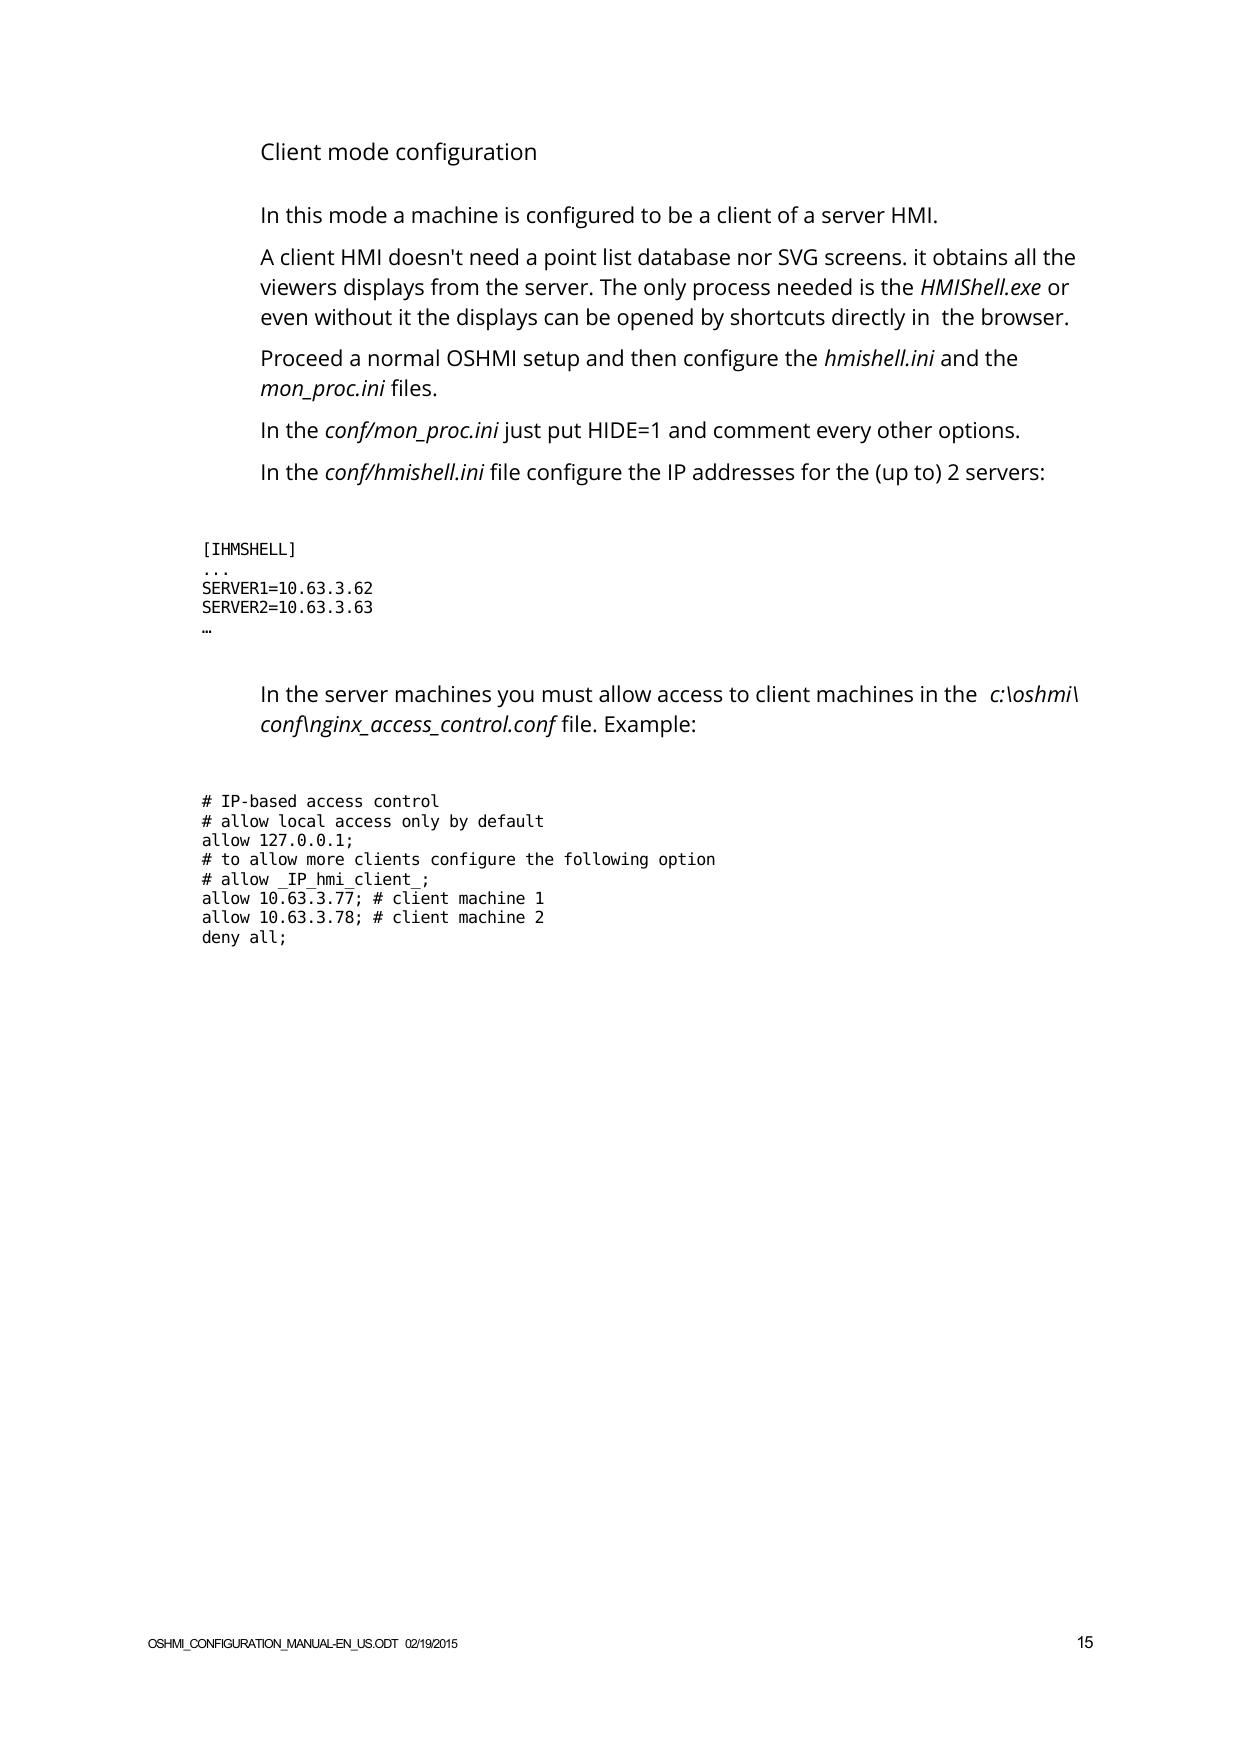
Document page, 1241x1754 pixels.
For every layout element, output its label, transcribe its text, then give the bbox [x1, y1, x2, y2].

text # allow local access only by default [202, 811, 1093, 831]
text allow 10.63.3.78; # client machine 2 [202, 908, 1093, 928]
subtitle Client mode configuration [260, 136, 1093, 167]
text ... [202, 559, 1093, 579]
text # to allow more clients configure the following option [202, 850, 1093, 869]
text [IHMSHELL] [202, 540, 1093, 559]
text deny all; [202, 928, 1093, 947]
text # IP-based access control [202, 792, 1093, 811]
text A client HMI doesn't need a point list database nor SVG screens. it obtains all the viewers displays from the server. The only process needed is the HMIShell.exe or even without it the displays can be opened by shortcuts directly in the browser. [260, 242, 1093, 331]
text allow 127.0.0.1; [202, 831, 1093, 850]
text SERVER2=10.63.3.63 [202, 598, 1093, 618]
text In the server machines you must allow access to client machines in the c:\oshmi\conf\nginx_access_control.conf file. Example: [260, 679, 1093, 738]
text Proceed a normal OSHMI setup and then configure the hmishell.ini and the mon_proc.ini files. [260, 343, 1093, 403]
text … [202, 618, 1093, 637]
text SERVER1=10.63.3.62 [202, 579, 1093, 598]
text In this mode a machine is configured to be a client of a server HMI. [260, 200, 1093, 230]
text # allow _IP_hmi_client_; [202, 869, 1093, 889]
text allow 10.63.3.77; # client machine 1 [202, 889, 1093, 908]
text In the conf/mon_proc.ini just put HIDE=1 and comment every other options. [260, 415, 1093, 444]
text In the conf/hmishell.ini file configure the IP addresses for the (up to) 2 servers: [260, 457, 1093, 486]
